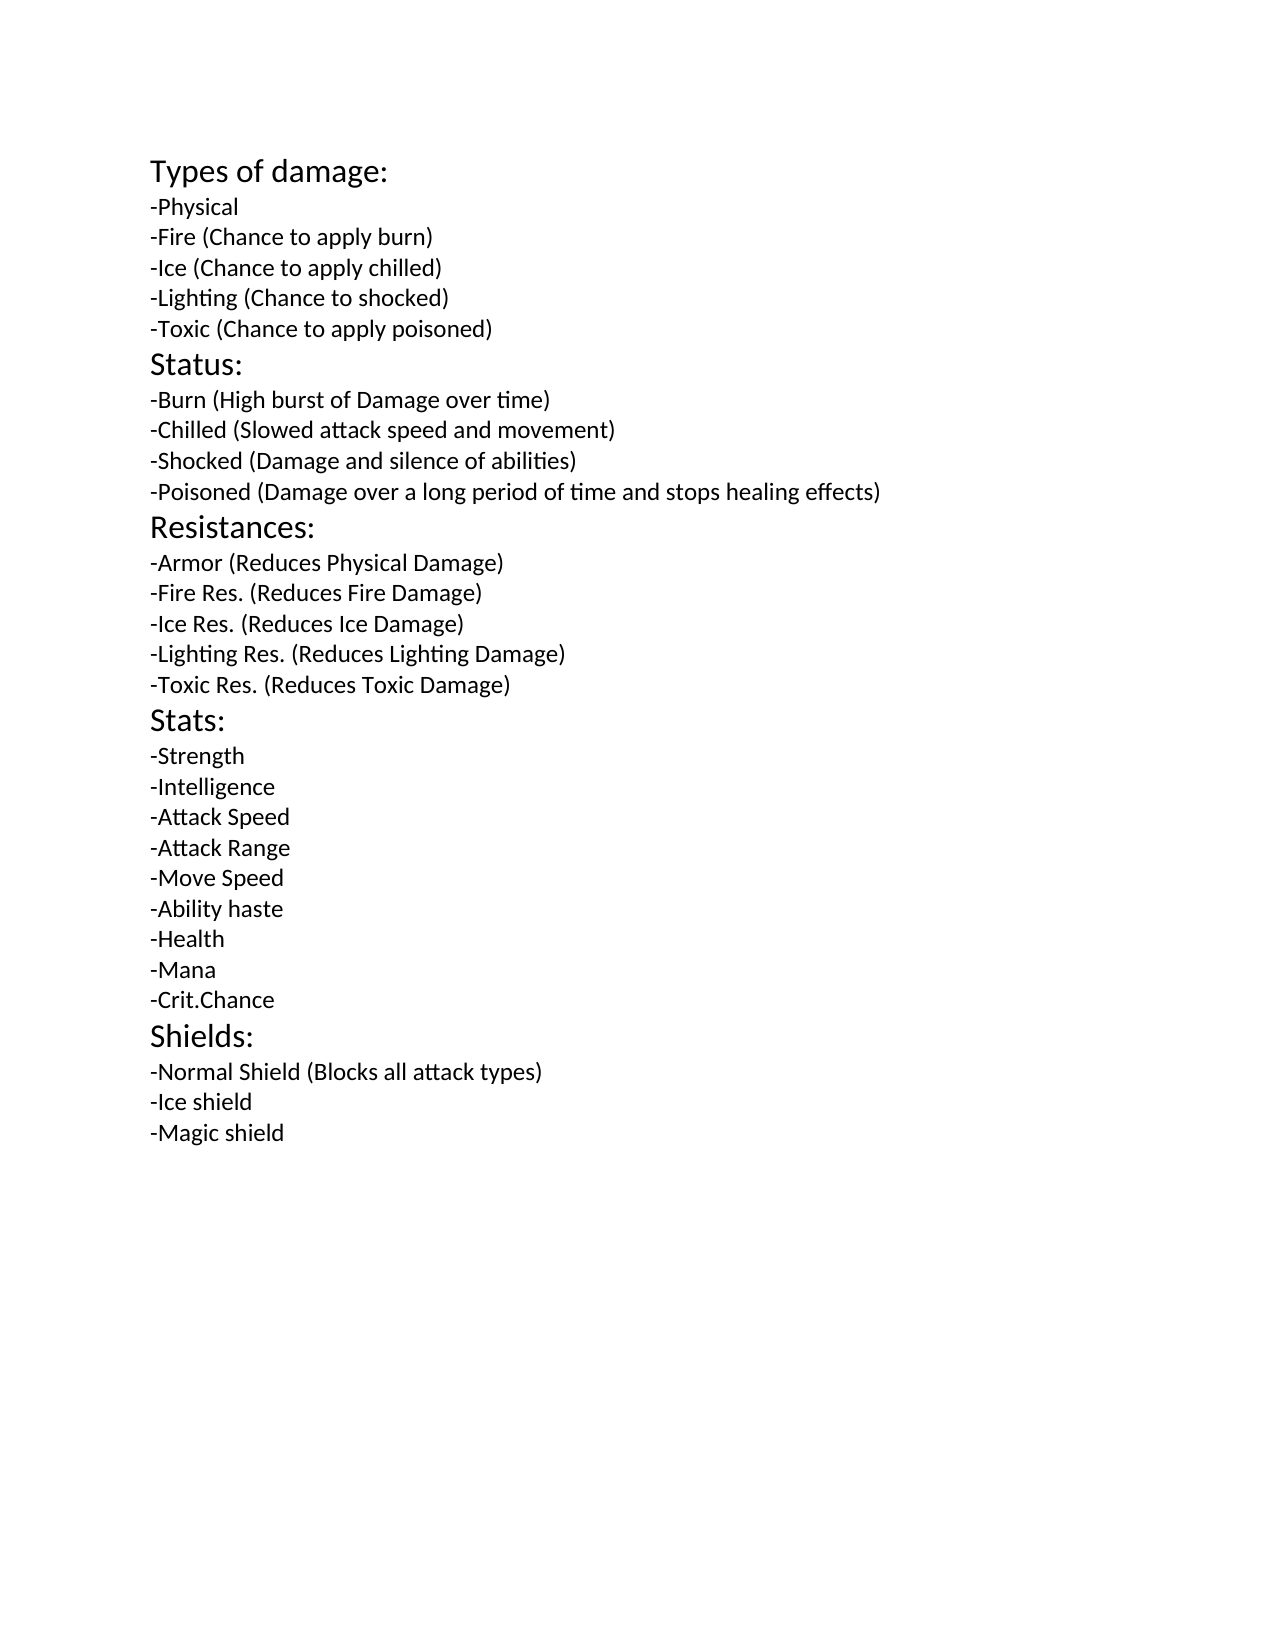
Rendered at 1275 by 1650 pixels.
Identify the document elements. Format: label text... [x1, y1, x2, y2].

text Types of damage: [150, 150, 1125, 191]
text -Chilled (Slowed attack speed and movement) [150, 414, 1125, 445]
text Status: [150, 343, 1125, 384]
text -Shocked (Damage and silence of abilities) [150, 445, 1125, 476]
text -Ice shield [150, 1086, 1125, 1117]
text -Magic shield [150, 1117, 1125, 1147]
text -Ice (Chance to apply chilled) [150, 252, 1125, 282]
text -Toxic (Chance to apply poisoned) [150, 313, 1125, 343]
text -Fire Res. (Reduces Fire Damage) [150, 577, 1125, 608]
text -Normal Shield (Blocks all attack types) [150, 1056, 1125, 1086]
text -Armor (Reduces Physical Damage) [150, 547, 1125, 577]
text -Mana [150, 954, 1125, 984]
text Shields: [150, 1015, 1125, 1056]
text -Lighting Res. (Reduces Lighting Damage) [150, 638, 1125, 669]
text -Intelligence [150, 771, 1125, 801]
text -Ice Res. (Reduces Ice Damage) [150, 608, 1125, 638]
text Stats: [150, 699, 1125, 740]
text -Poisoned (Damage over a long period of time and stops healing effects) [150, 476, 1125, 506]
text -Lighting (Chance to shocked) [150, 282, 1125, 313]
text -Crit.Chance [150, 984, 1125, 1015]
text -Toxic Res. (Reduces Toxic Damage) [150, 669, 1125, 699]
text Resistances: [150, 506, 1125, 547]
text -Ability haste [150, 893, 1125, 923]
text -Strength [150, 740, 1125, 771]
text -Fire (Chance to apply burn) [150, 221, 1125, 252]
text -Burn (High burst of Damage over time) [150, 384, 1125, 414]
text -Attack Range [150, 832, 1125, 862]
text -Health [150, 923, 1125, 954]
text -Physical [150, 191, 1125, 221]
text -Attack Speed [150, 801, 1125, 832]
text -Move Speed [150, 862, 1125, 893]
